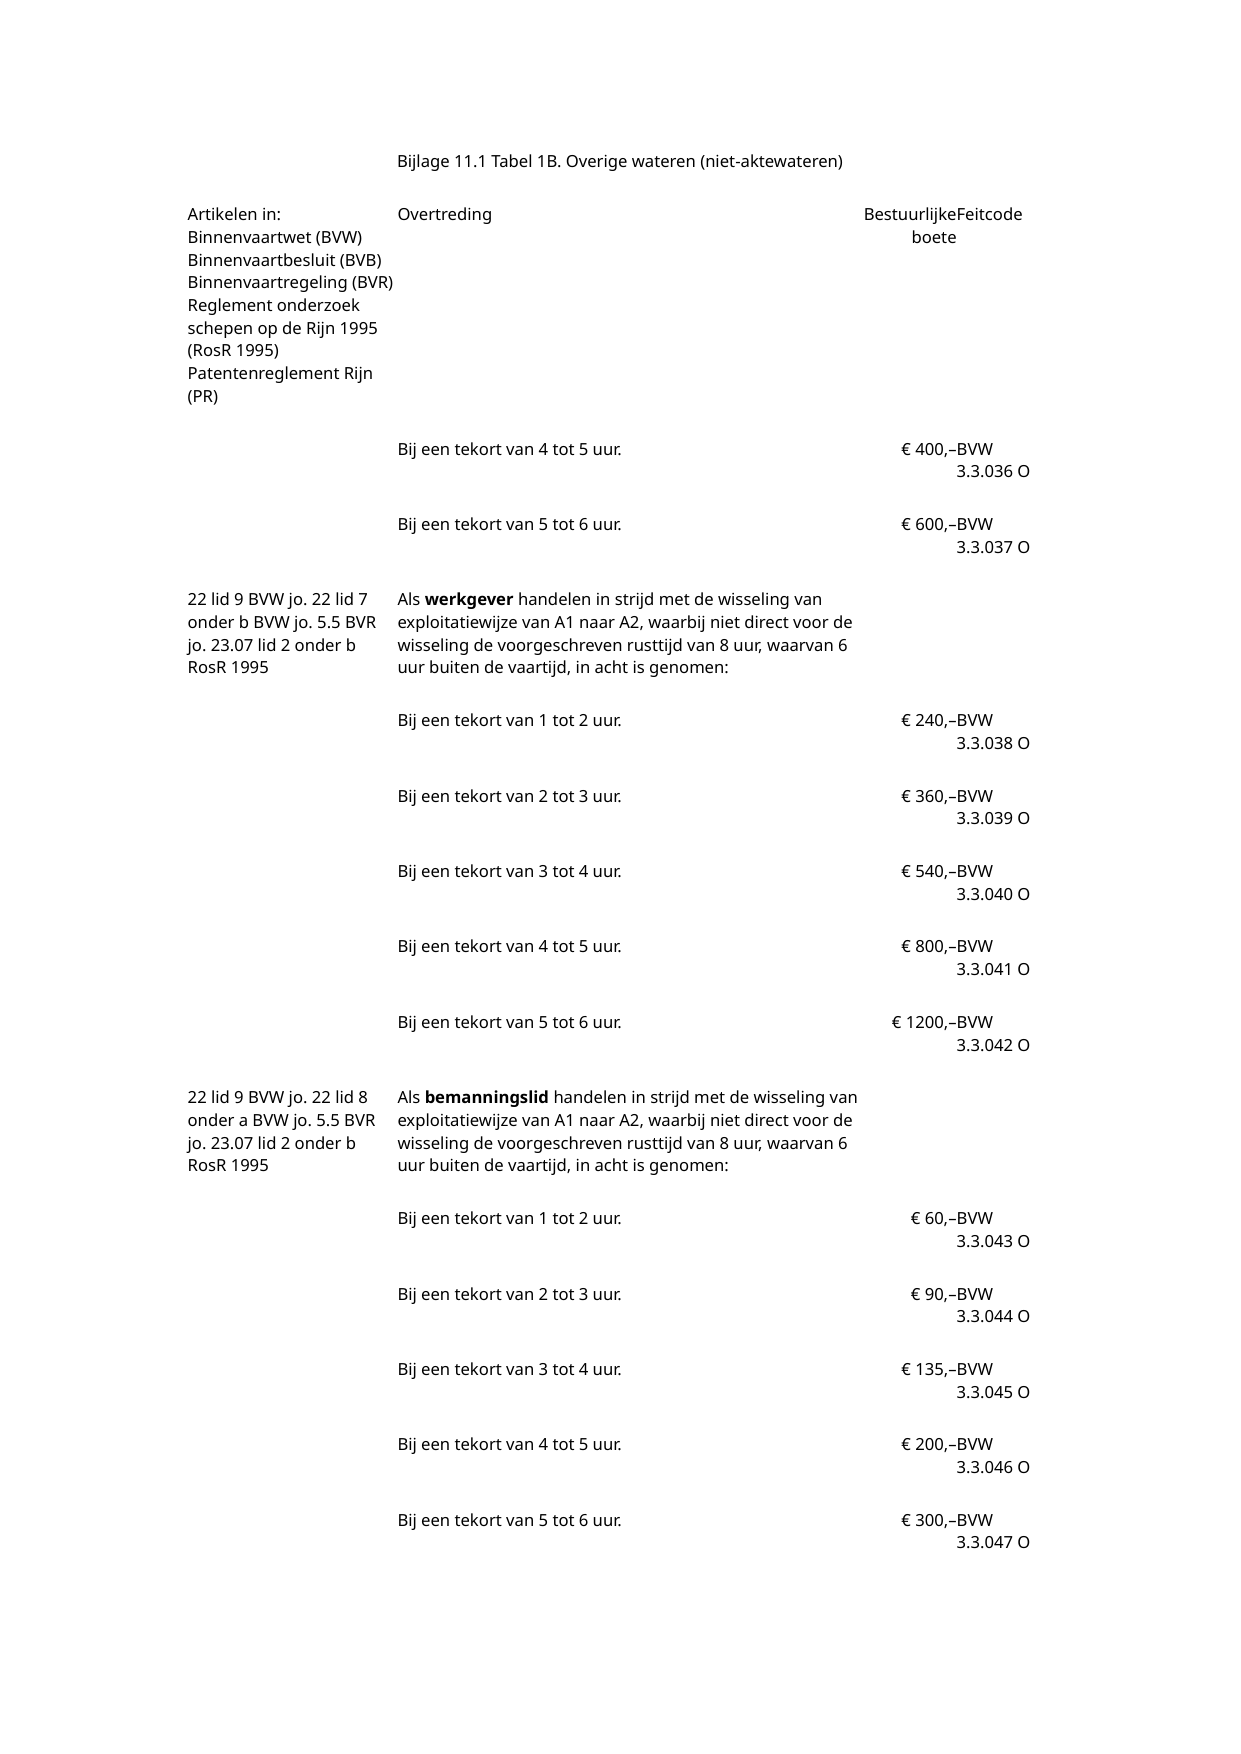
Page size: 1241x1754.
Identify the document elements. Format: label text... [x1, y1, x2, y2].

table_cell € 200,– [860, 1433, 956, 1508]
table_cell Bij een tekort van 5 tot 6 uur. [397, 1010, 860, 1086]
table_cell Feitcode [956, 203, 1053, 437]
table_cell Bij een tekort van 2 tot 3 uur. [397, 784, 860, 859]
table_cell Bij een tekort van 3 tot 4 uur. [397, 1358, 860, 1433]
table_cell € 135,– [860, 1358, 956, 1433]
table_cell Overtreding [397, 203, 860, 437]
table_cell BVW 3.3.045 O [956, 1358, 1053, 1433]
table_cell BVW 3.3.041 O [956, 935, 1053, 1010]
table_cell Bij een tekort van 2 tot 3 uur. [397, 1282, 860, 1357]
table_cell € 60,– [860, 1207, 956, 1282]
table_cell BVW 3.3.046 O [956, 1433, 1053, 1508]
table_cell € 300,– [860, 1508, 956, 1584]
table_cell [860, 1086, 956, 1207]
table_cell Bij een tekort van 1 tot 2 uur. [397, 709, 860, 784]
table_cell € 240,– [860, 709, 956, 784]
table_cell Bij een tekort van 5 tot 6 uur. [397, 513, 860, 588]
table_cell Bij een tekort van 4 tot 5 uur. [397, 935, 860, 1010]
table_cell [956, 1086, 1053, 1207]
table_header Bijlage 11.1 Tabel 1B. Overige wateren (niet-aktewateren) [188, 150, 1053, 203]
table_cell BVW 3.3.043 O [956, 1207, 1053, 1282]
table_cell BVW 3.3.042 O [956, 1010, 1053, 1086]
table_cell € 90,– [860, 1282, 956, 1357]
table_cell [188, 437, 397, 588]
table_cell BVW 3.3.038 O [956, 709, 1053, 784]
table_cell Bij een tekort van 3 tot 4 uur. [397, 860, 860, 935]
table_cell € 360,– [860, 784, 956, 859]
table_cell Als werkgever handelen in strijd met de wisseling van exploitatiewijze van A1 naar A2, waarbij niet direct voor de wisseling de voorgeschreven rusttijd van 8 uur, waarvan 6 uur buiten de vaartijd, in acht is genomen: [397, 588, 860, 709]
table_cell Bij een tekort van 1 tot 2 uur. [397, 1207, 860, 1282]
table_cell BVW 3.3.037 O [956, 513, 1053, 588]
table_cell BVW 3.3.039 O [956, 784, 1053, 859]
table_cell BVW 3.3.040 O [956, 860, 1053, 935]
table_cell Artikelen in: Binnenvaartwet (BVW) Binnenvaartbesluit (BVB) Binnenvaartregeling (BVR) Reglement onderzoek schepen op de Rijn 1995 (RosR 1995) Patentenreglement Rijn (PR) [188, 203, 397, 437]
table_cell € 800,– [860, 935, 956, 1010]
table_cell BVW 3.3.044 O [956, 1282, 1053, 1357]
table_cell € 1200,– [860, 1010, 956, 1086]
table_cell 22 lid 9 BVW jo. 22 lid 7 onder b BVW jo. 5.5 BVR jo. 23.07 lid 2 onder b RosR 1995 [188, 588, 397, 1086]
table_cell € 400,– [860, 437, 956, 512]
table_cell Bij een tekort van 5 tot 6 uur. [397, 1508, 860, 1584]
table_cell € 600,– [860, 513, 956, 588]
table_cell Bestuurlijke boete [860, 203, 956, 437]
table_cell € 540,– [860, 860, 956, 935]
table_cell BVW 3.3.047 O [956, 1508, 1053, 1584]
table_cell Bij een tekort van 4 tot 5 uur. [397, 437, 860, 512]
table_cell Bij een tekort van 4 tot 5 uur. [397, 1433, 860, 1508]
table_cell BVW 3.3.036 O [956, 437, 1053, 512]
table_cell 22 lid 9 BVW jo. 22 lid 8 onder a BVW jo. 5.5 BVR jo. 23.07 lid 2 onder b RosR 1995 [188, 1086, 397, 1584]
table_cell [956, 588, 1053, 709]
table_cell [860, 588, 956, 709]
table_cell Als bemanningslid handelen in strijd met de wisseling van exploitatiewijze van A1 naar A2, waarbij niet direct voor de wisseling de voorgeschreven rusttijd van 8 uur, waarvan 6 uur buiten de vaartijd, in acht is genomen: [397, 1086, 860, 1207]
